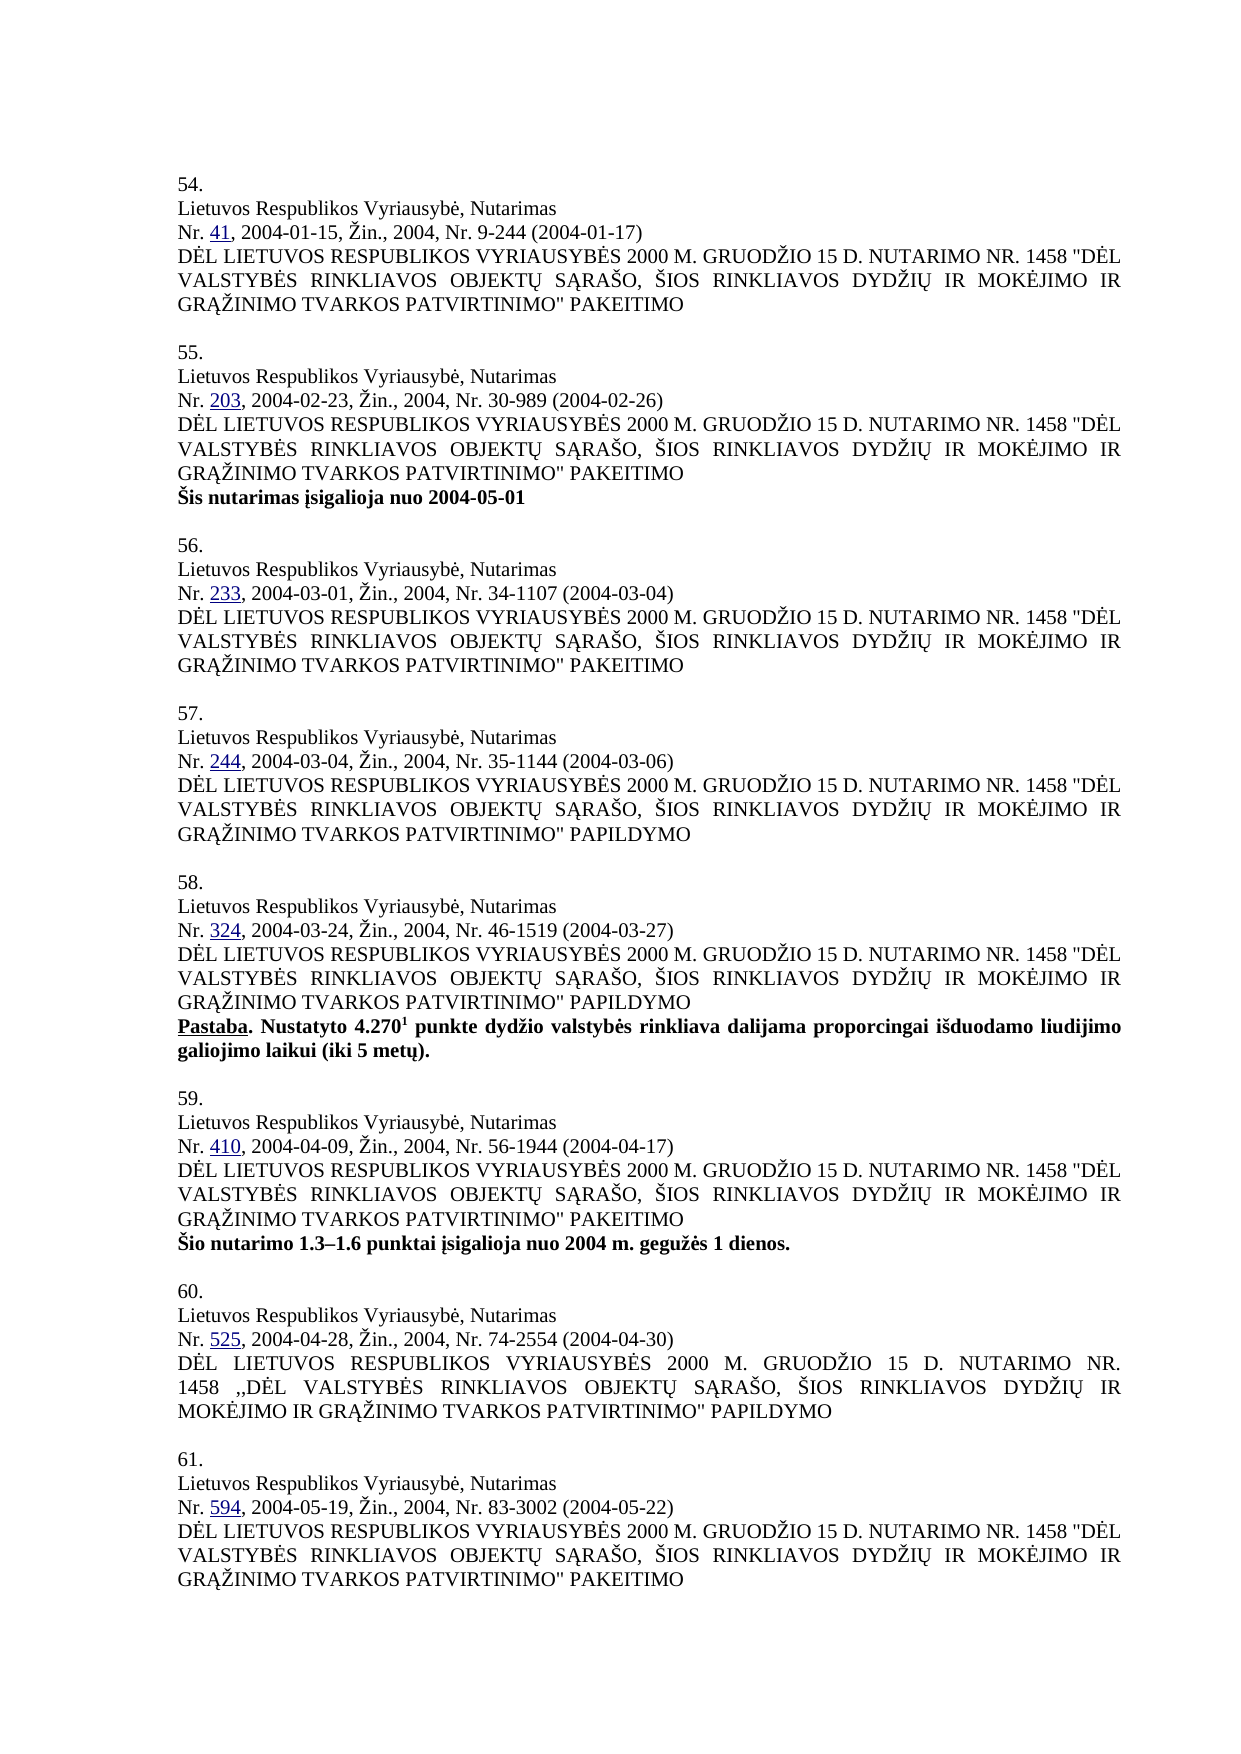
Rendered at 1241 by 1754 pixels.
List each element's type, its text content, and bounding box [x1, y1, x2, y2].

text Nr. 244, 2004-03-04, Žin., 2004, Nr. 35-1144 (2004-03-06) [177, 749, 1122, 773]
text 59. [177, 1086, 1122, 1110]
text 61. [177, 1447, 1122, 1471]
text Nr. 41, 2004-01-15, Žin., 2004, Nr. 9-244 (2004-01-17) [177, 220, 1122, 244]
text Lietuvos Respublikos Vyriausybė, Nutarimas [177, 725, 1122, 749]
text Lietuvos Respublikos Vyriausybė, Nutarimas [177, 894, 1122, 918]
text Nr. 324, 2004-03-24, Žin., 2004, Nr. 46-1519 (2004-03-27) [177, 918, 1122, 942]
text Lietuvos Respublikos Vyriausybė, Nutarimas [177, 196, 1122, 220]
text 54. [177, 172, 1122, 196]
text Šio nutarimo 1.3–1.6 punktai įsigalioja nuo 2004 m. gegužės 1 dienos. [177, 1231, 1122, 1254]
text DĖL LIETUVOS RESPUBLIKOS VYRIAUSYBĖS 2000 M. GRUODŽIO 15 D. NUTARIMO NR. 1458 "DĖL VALSTYBĖS RINKLIAVOS OBJEKTŲ SĄRAŠO, ŠIOS RINKLIAVOS DYDŽIŲ IR MOKĖJIMO IR GRĄŽINIMO TVARKOS PATVIRTINIMO" PAKEITIMO [177, 605, 1122, 677]
text Nr. 594, 2004-05-19, Žin., 2004, Nr. 83-3002 (2004-05-22) [177, 1495, 1122, 1519]
text Nr. 233, 2004-03-01, Žin., 2004, Nr. 34-1107 (2004-03-04) [177, 581, 1122, 605]
text Šis nutarimas įsigalioja nuo 2004-05-01 [177, 484, 1122, 509]
text DĖL LIETUVOS RESPUBLIKOS VYRIAUSYBĖS 2000 M. GRUODŽIO 15 D. NUTARIMO NR. 1458 "DĖL VALSTYBĖS RINKLIAVOS OBJEKTŲ SĄRAŠO, ŠIOS RINKLIAVOS DYDŽIŲ IR MOKĖJIMO IR GRĄŽINIMO TVARKOS PATVIRTINIMO" PAKEITIMO [177, 244, 1122, 316]
text DĖL LIETUVOS RESPUBLIKOS VYRIAUSYBĖS 2000 M. GRUODŽIO 15 D. NUTARIMO NR. 1458 "DĖL VALSTYBĖS RINKLIAVOS OBJEKTŲ SĄRAŠO, ŠIOS RINKLIAVOS DYDŽIŲ IR MOKĖJIMO IR GRĄŽINIMO TVARKOS PATVIRTINIMO" PAPILDYMO [177, 942, 1122, 1014]
text Nr. 410, 2004-04-09, Žin., 2004, Nr. 56-1944 (2004-04-17) [177, 1134, 1122, 1158]
text 60. [177, 1279, 1122, 1303]
text Pastaba. Nustatyto 4.2701 punkte dydžio valstybės rinkliava dalijama proporcingai išduodamo liudijimo galiojimo laikui (iki 5 metų). [177, 1014, 1122, 1062]
text 55. [177, 340, 1122, 364]
text DĖL LIETUVOS RESPUBLIKOS VYRIAUSYBĖS 2000 M. GRUODŽIO 15 D. NUTARIMO NR. 1458 "DĖL VALSTYBĖS RINKLIAVOS OBJEKTŲ SĄRAŠO, ŠIOS RINKLIAVOS DYDŽIŲ IR MOKĖJIMO IR GRĄŽINIMO TVARKOS PATVIRTINIMO" PAPILDYMO [177, 773, 1122, 846]
text 57. [177, 701, 1122, 725]
text Nr. 525, 2004-04-28, Žin., 2004, Nr. 74-2554 (2004-04-30) [177, 1327, 1122, 1351]
text Lietuvos Respublikos Vyriausybė, Nutarimas [177, 1303, 1122, 1327]
text Lietuvos Respublikos Vyriausybė, Nutarimas [177, 364, 1122, 388]
text 58. [177, 869, 1122, 894]
text Nr. 203, 2004-02-23, Žin., 2004, Nr. 30-989 (2004-02-26) [177, 388, 1122, 412]
text DĖL LIETUVOS RESPUBLIKOS VYRIAUSYBĖS 2000 M. GRUODŽIO 15 D. NUTARIMO NR. 1458 "DĖL VALSTYBĖS RINKLIAVOS OBJEKTŲ SĄRAŠO, ŠIOS RINKLIAVOS DYDŽIŲ IR MOKĖJIMO IR GRĄŽINIMO TVARKOS PATVIRTINIMO" PAKEITIMO [177, 1158, 1122, 1231]
text 56. [177, 533, 1122, 557]
text DĖL LIETUVOS RESPUBLIKOS VYRIAUSYBĖS 2000 M. GRUODŽIO 15 D. NUTARIMO NR. 1458 "DĖL VALSTYBĖS RINKLIAVOS OBJEKTŲ SĄRAŠO, ŠIOS RINKLIAVOS DYDŽIŲ IR MOKĖJIMO IR GRĄŽINIMO TVARKOS PATVIRTINIMO" PAKEITIMO [177, 412, 1122, 484]
text DĖL LIETUVOS RESPUBLIKOS VYRIAUSYBĖS 2000 M. GRUODŽIO 15 D. NUTARIMO NR. 1458 "DĖL VALSTYBĖS RINKLIAVOS OBJEKTŲ SĄRAŠO, ŠIOS RINKLIAVOS DYDŽIŲ IR MOKĖJIMO IR GRĄŽINIMO TVARKOS PATVIRTINIMO" PAKEITIMO [177, 1519, 1122, 1591]
text DĖL LIETUVOS RESPUBLIKOS VYRIAUSYBĖS 2000 M. GRUODŽIO 15 D. NUTARIMO NR. 1458 ,,DĖL VALSTYBĖS RINKLIAVOS OBJEKTŲ SĄRAŠO, ŠIOS RINKLIAVOS DYDŽIŲ IR MOKĖJIMO IR GRĄŽINIMO TVARKOS PATVIRTINIMO" PAPILDYMO [177, 1351, 1122, 1423]
text Lietuvos Respublikos Vyriausybė, Nutarimas [177, 557, 1122, 581]
text Lietuvos Respublikos Vyriausybė, Nutarimas [177, 1110, 1122, 1134]
text Lietuvos Respublikos Vyriausybė, Nutarimas [177, 1471, 1122, 1495]
